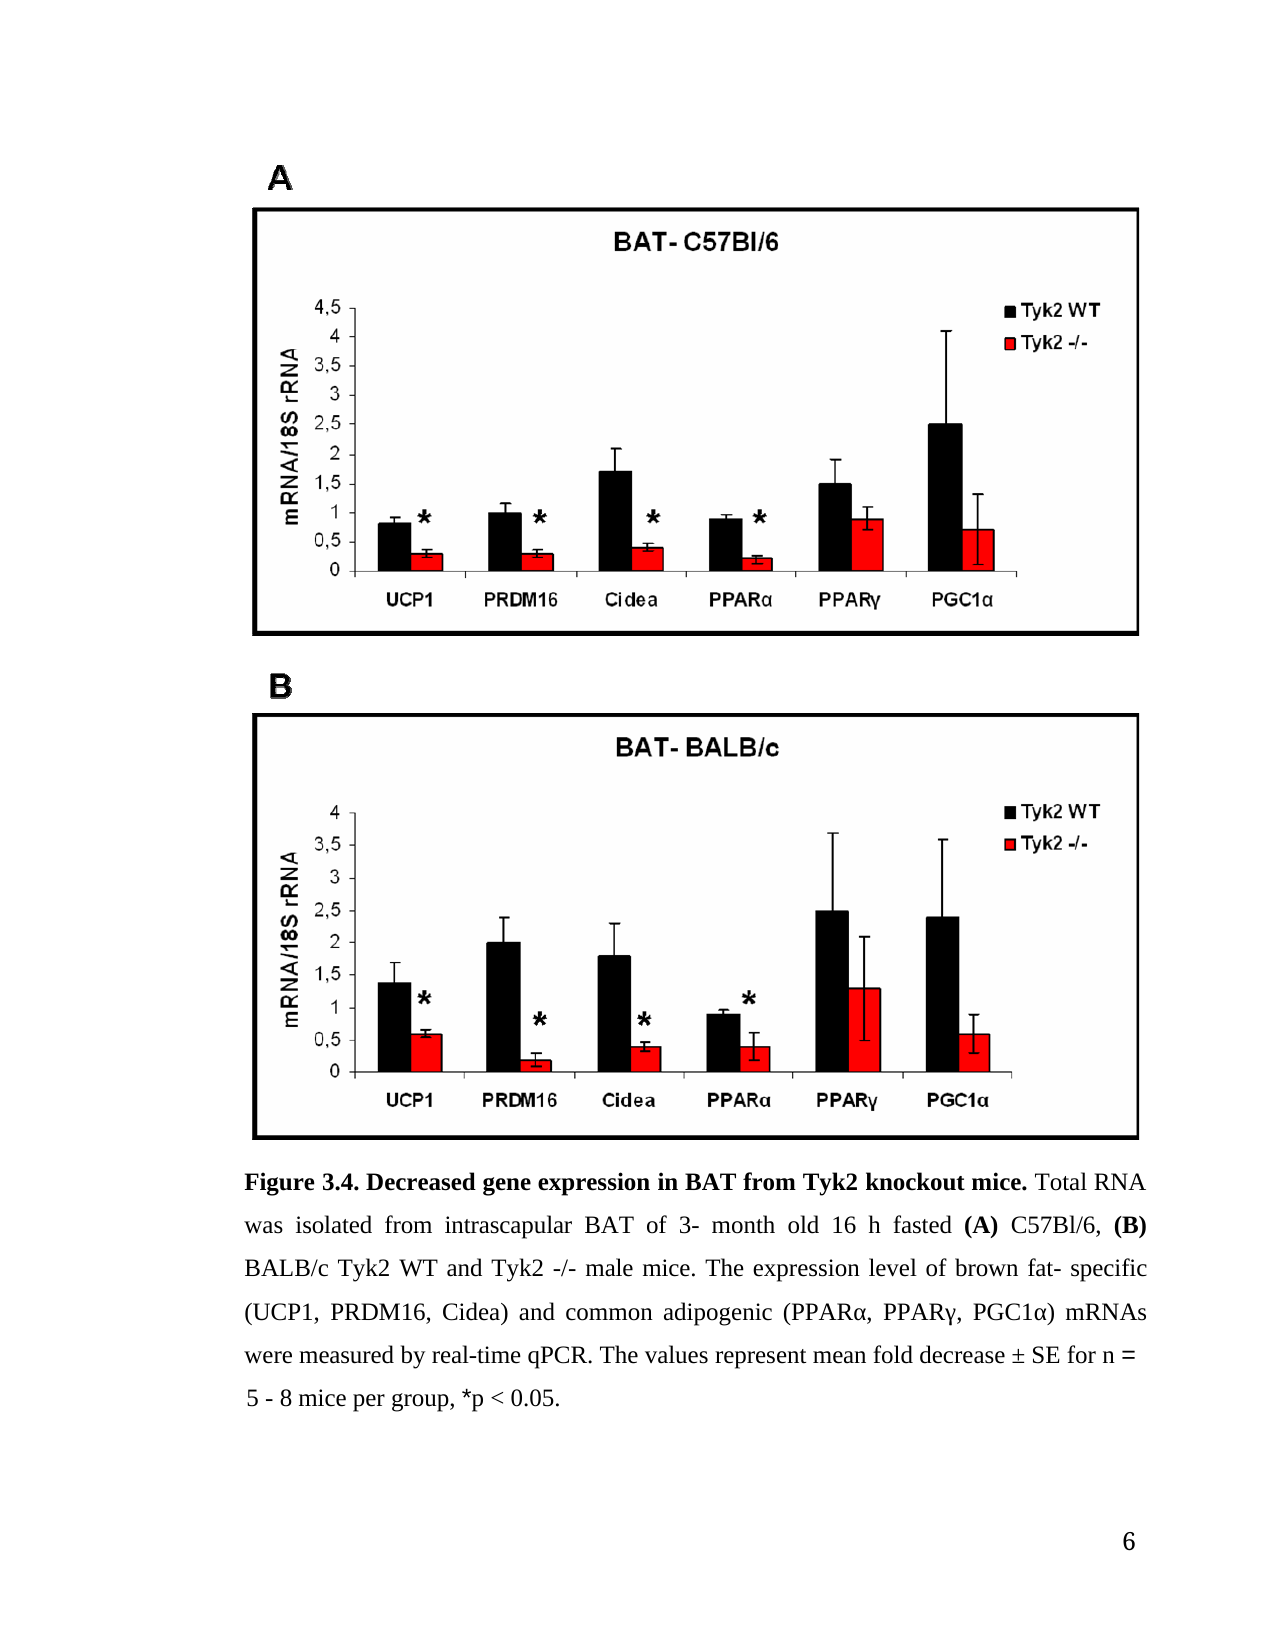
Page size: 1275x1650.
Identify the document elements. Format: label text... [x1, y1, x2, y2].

text 69 [1122, 1528, 1149, 1557]
text Figure 3.4. Decreased gene expression in BAT from Tyk2 knockout mice. Total RNA was isolated from intrascapular BAT of 3- month old 16 h fasted (A) C57Bl/6, (B) BALB/c Tyk2 WT and Tyk2 -/- male mice. The expression level of brown fat- specific (UCP1, PRDM16, Cidea) and common adipogenic (PPARα, PPARγ, PGC1α) mRNAs were measured by real-time qPCR. The values represent mean fold decrease ± SE for n = [244, 1167, 1147, 1368]
text 5 - 8 mice per group, *p < 0.05. [246, 1383, 1149, 1412]
